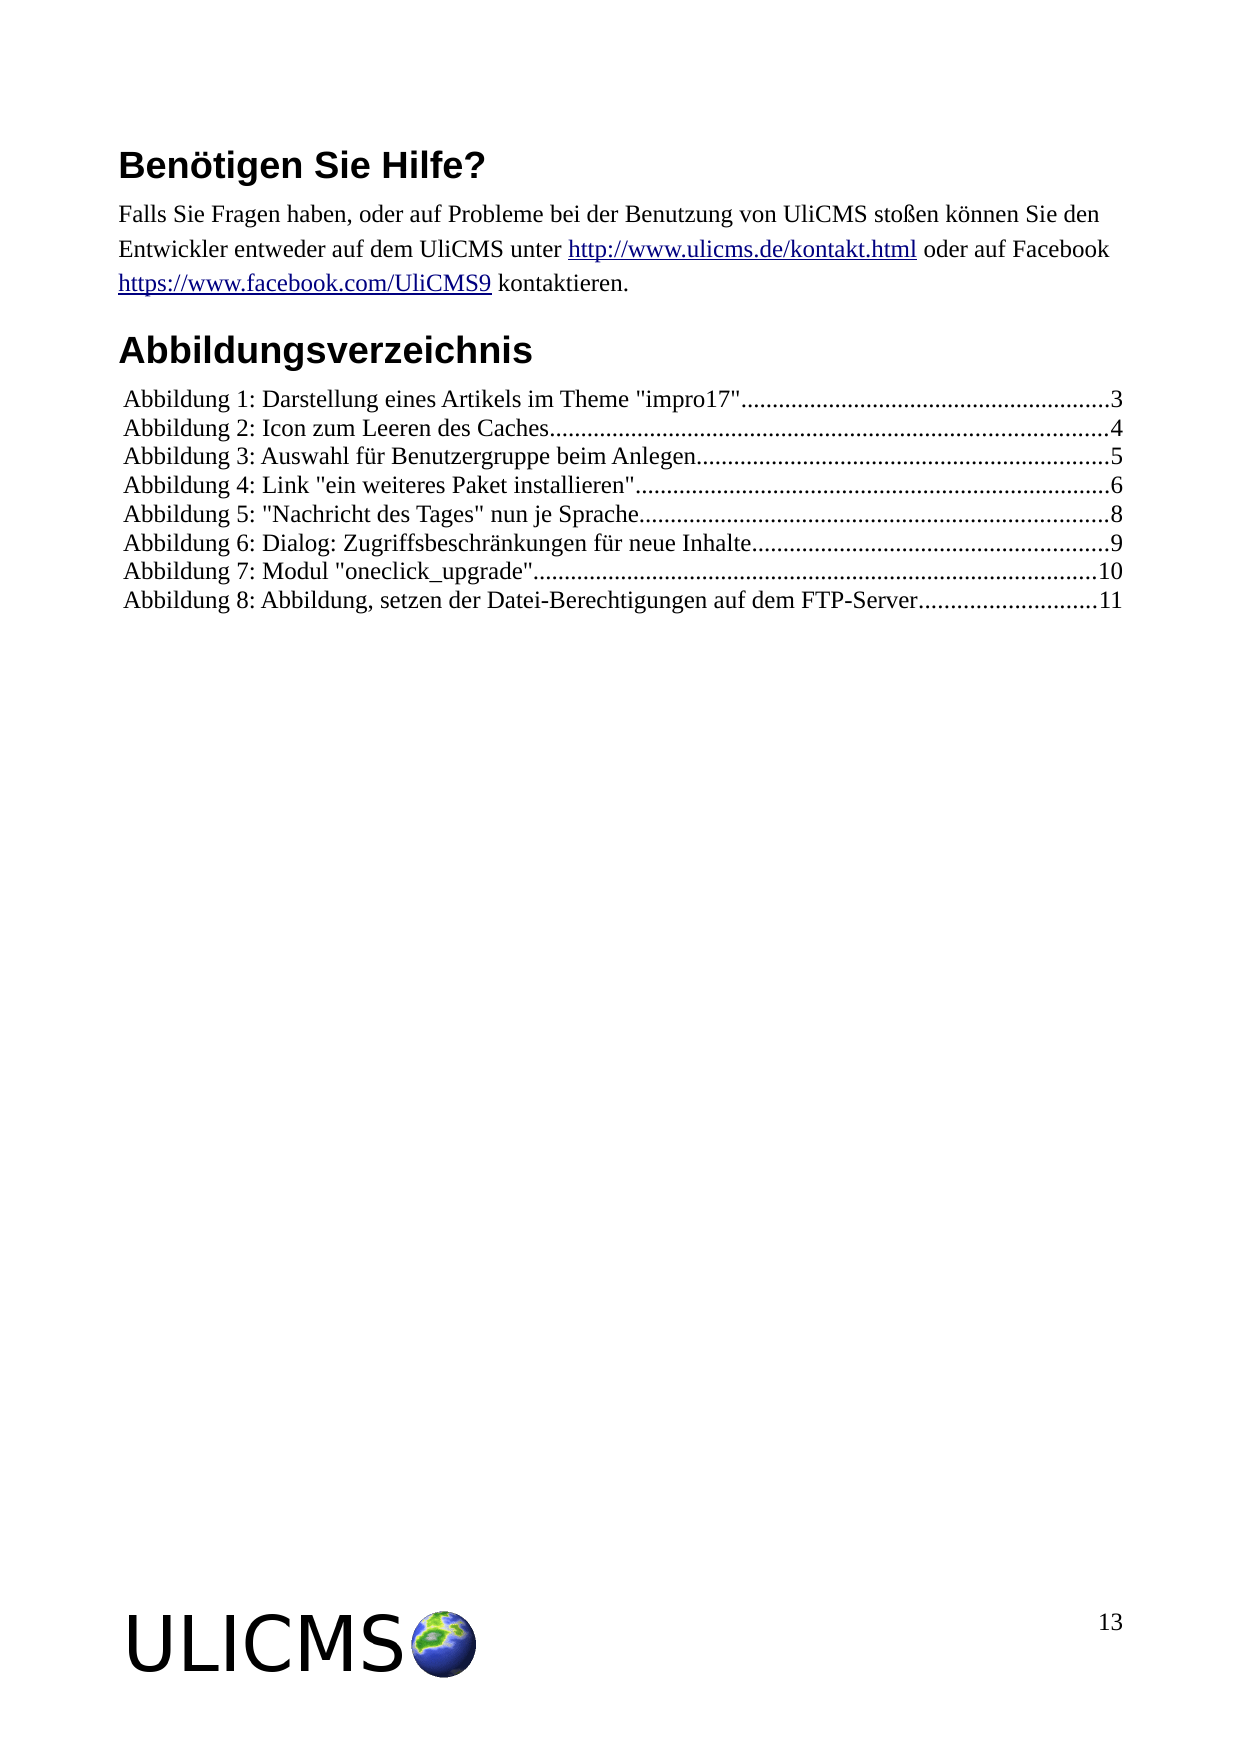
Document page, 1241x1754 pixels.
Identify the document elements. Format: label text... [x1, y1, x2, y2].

text Abbildung 6: Dialog: Zugriffsbeschränkungen für neue Inhalte 9 [118, 528, 1123, 556]
text Abbildung 3: Auswahl für Benutzergruppe beim Anlegen 5 [118, 441, 1123, 470]
subtitle Benötigen Sie Hilfe? [118, 143, 1123, 187]
text Abbildung 1: Darstellung eines Artikels im Theme "impro17" 3 [118, 384, 1123, 413]
text Abbildung 8: Abbildung, setzen der Datei-Berechtigungen auf dem FTP-Server 11 [118, 585, 1123, 614]
picture [118, 1607, 479, 1681]
text Abbildung 5: "Nachricht des Tages" nun je Sprache 8 [118, 499, 1123, 528]
subtitle Abbildungsverzeichnis [118, 328, 1123, 371]
text Falls Sie Fragen haben, oder auf Probleme bei der Benutzung von UliCMS stoßen können Sie den Entwickler entweder auf dem UliCMS unter http://www.ulicms.de/kontakt.html oder auf Facebook https://www.facebook.com/UliCMS9 kontaktieren. [118, 199, 1123, 297]
text Abbildung 7: Modul "oneclick_upgrade" 10 [118, 556, 1123, 585]
text Abbildung 4: Link "ein weiteres Paket installieren" 6 [118, 470, 1123, 499]
text Abbildung 2: Icon zum Leeren des Caches 4 [118, 413, 1123, 441]
